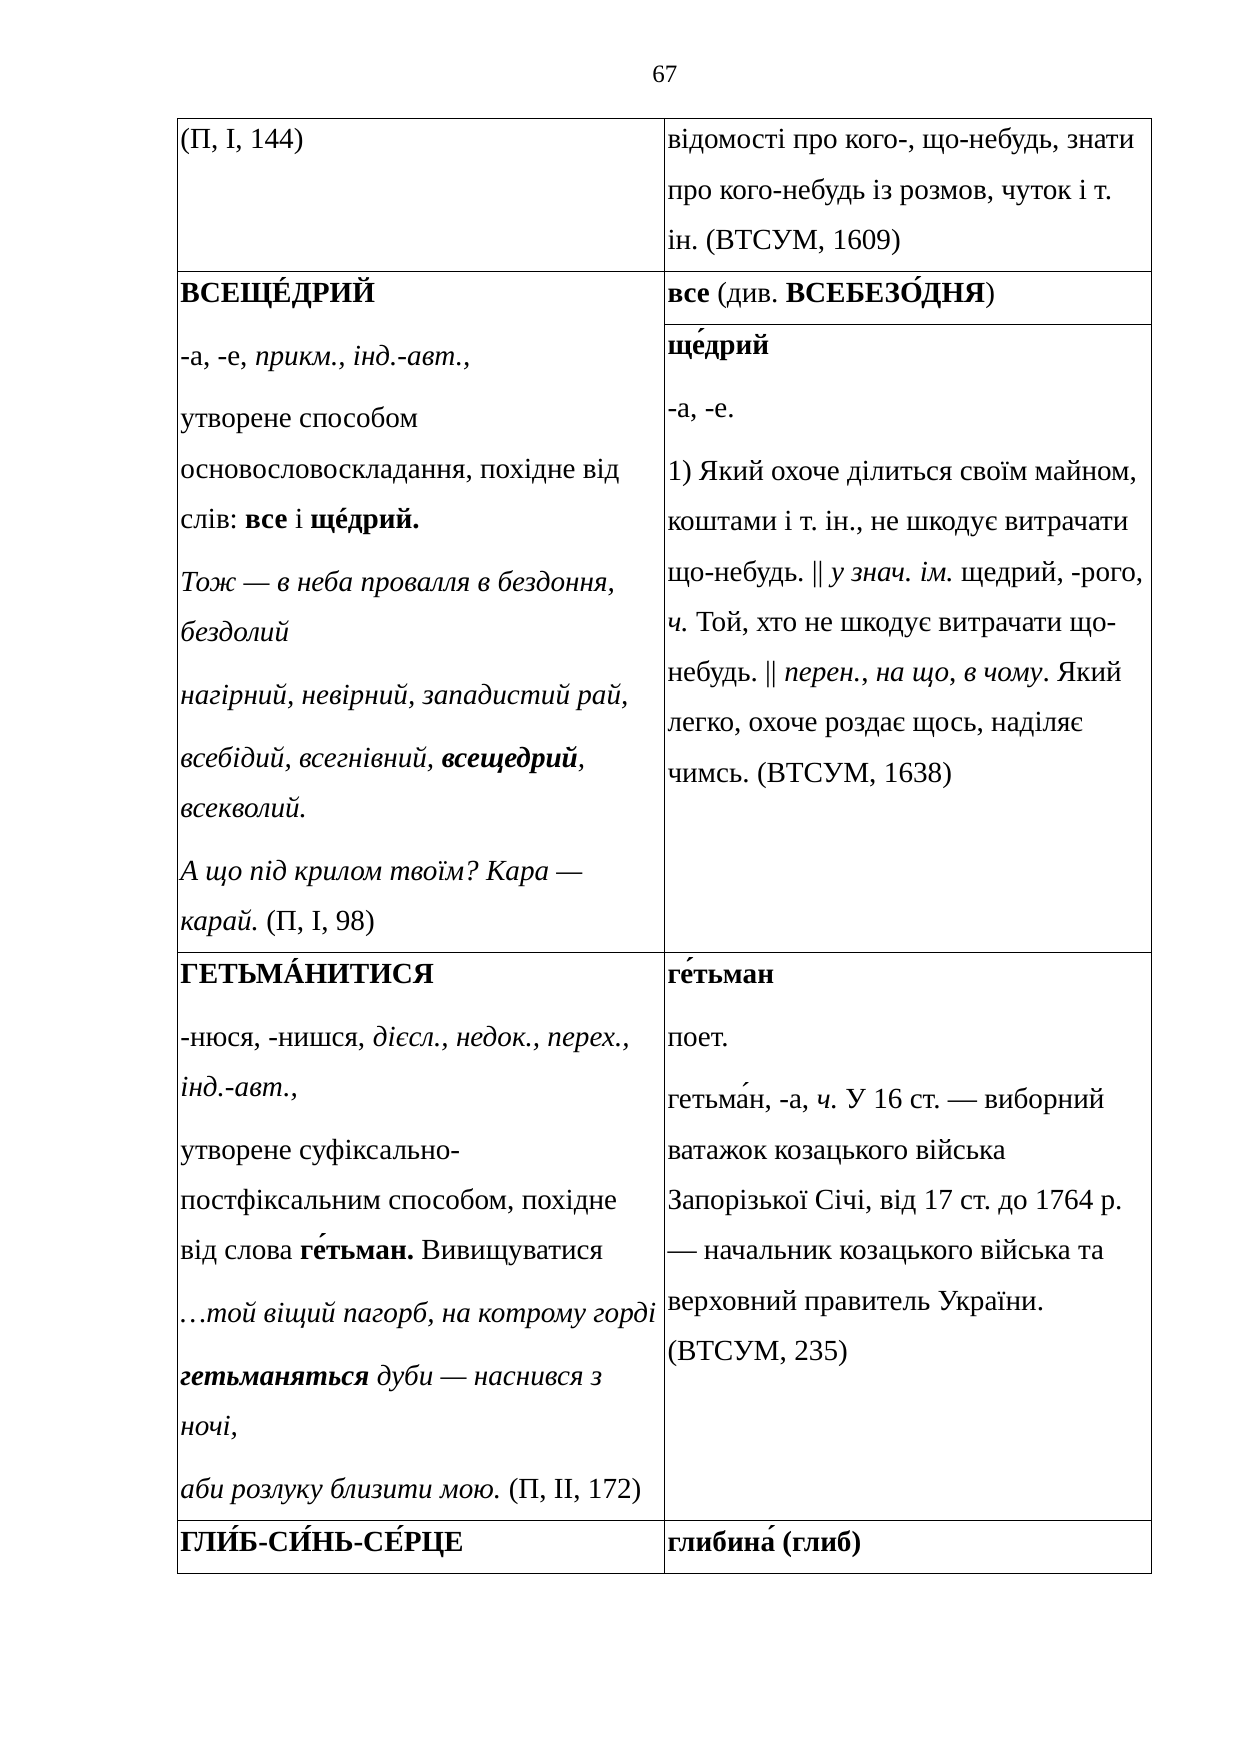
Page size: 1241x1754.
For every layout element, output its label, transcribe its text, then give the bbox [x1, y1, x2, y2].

table_cell ГЕТЬМÁНИТИСЯ -нюся, -нишся, дієсл., недок., перех., інд.-авт., утворене суфіксально-постфіксальним способом, похідне від слова ге́тьман. Вивищуватися …той віщий пагорб, на котрому горді гетьманяться дуби — наснився з ночі, аби розлуку близити мою. (П, ІІ, 172) [178, 953, 664, 1520]
table_cell глибина́ (глиб) [665, 1521, 1151, 1573]
table_cell ГЛИ́Б-СИ́НЬ-СЕ́РЦЕ [178, 1521, 664, 1573]
table_cell (П, І, 144) [178, 119, 664, 271]
table_cell все (див. ВСЕБЕЗО́ДНЯ) [665, 272, 1151, 324]
table_cell ге́тьман поет. гетьма́н, -а, ч. У 16 ст. — виборний ватажок козацького війська Запорізької Січі, від 17 ст. до 1764 р. — начальник козацького війська та верховний правитель України. (ВТСУМ, 235) [665, 953, 1151, 1520]
table_cell відомості про кого-, що-небудь, знати про кого-небудь із розмов, чуток і т. ін. (ВТСУМ, 1609) [665, 119, 1151, 271]
table_cell ВСЕЩÉДРИЙ -а, -е, прикм., інд.-авт., утворене способом основословоскладання, похідне від слів: все і щéдрий. Тож — в неба провалля в бездоння, бездолий нагірний, невірний, западистий рай, всебідий, всегнівний, всещедрий, всекволий. А що під крилом твоїм? Кара — карай. (П, І, 98) [178, 272, 664, 952]
table_cell ще́дрий -а, -е. 1) Який охоче ділиться своїм майном, коштами і т. ін., не шкодує витрачати що-небудь. || у знач. ім. щедрий, -рого, ч. Той, хто не шкодує витрачати що-небудь. || перен., на що, в чому. Який легко, охоче роздає щось, наділяє чимсь. (ВТСУМ, 1638) [665, 325, 1151, 952]
